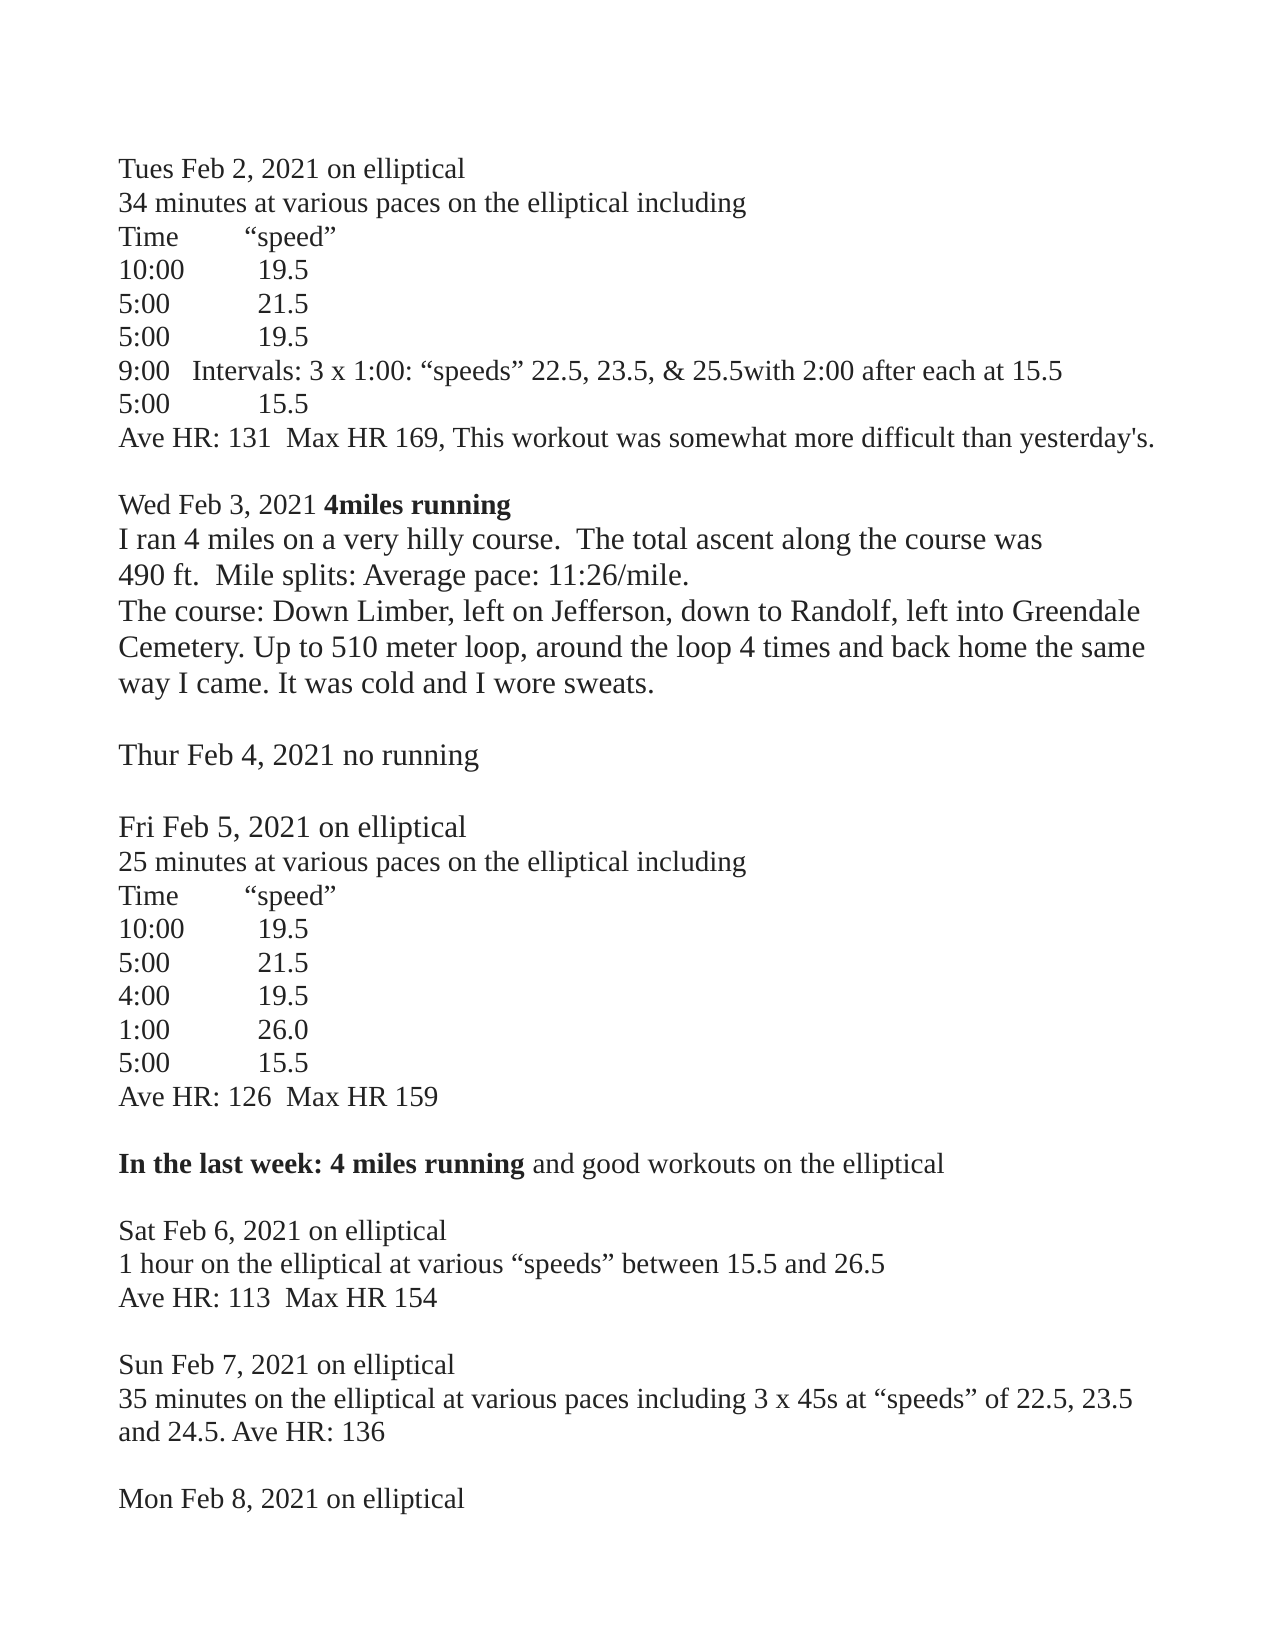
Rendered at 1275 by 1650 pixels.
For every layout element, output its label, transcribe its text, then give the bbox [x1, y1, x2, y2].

text 5:00 19.5 [118, 319, 1161, 353]
text I ran 4 miles on a very hilly course. The total ascent along the course was [118, 521, 1161, 557]
text Thur Feb 4, 2021 no running [118, 736, 1161, 772]
text 1 hour on the elliptical at various “speeds” between 15.5 and 26.5 [118, 1247, 1161, 1280]
text Ave HR: 131 Max HR 169, This workout was somewhat more difficult than yesterday's. [118, 420, 1161, 453]
text In the last week: 4 miles running and good workouts on the elliptical [118, 1146, 1161, 1179]
text 25 minutes at various paces on the elliptical including [118, 844, 1161, 878]
text 4:00 19.5 [118, 978, 1161, 1012]
text 35 minutes on the elliptical at various paces including 3 x 45s at “speeds” of 22.5, 23.5 and 24.5. Ave HR: 136 [118, 1381, 1161, 1448]
text Tues Feb 2, 2021 on elliptical [118, 152, 1161, 185]
text 5:00 21.5 [118, 945, 1161, 978]
text 9:00 Intervals: 3 x 1:00: “speeds” 22.5, 23.5, & 25.5with 2:00 after each at 15.5 [118, 353, 1161, 386]
text Mon Feb 8, 2021 on elliptical [118, 1481, 1161, 1515]
text Wed Feb 3, 2021 4miles running [118, 487, 1161, 521]
text Fri Feb 5, 2021 on elliptical [118, 808, 1161, 844]
text 490 ft. Mile splits: Average pace: 11:26/mile. [118, 557, 1161, 592]
text 5:00 21.5 [118, 286, 1161, 319]
text Ave HR: 113 Max HR 154 [118, 1280, 1161, 1314]
text 10:00 19.5 [118, 911, 1161, 945]
text 34 minutes at various paces on the elliptical including [118, 185, 1161, 219]
text 1:00 26.0 [118, 1012, 1161, 1045]
text 5:00 15.5 [118, 386, 1161, 420]
text Ave HR: 126 Max HR 159 [118, 1079, 1161, 1112]
text The course: Down Limber, left on Jefferson, down to Randolf, left into Greendale Cemetery. Up to 510 meter loop, around the loop 4 times and back home the same way I came. It was cold and I wore sweats. [118, 592, 1161, 700]
text 10:00 19.5 [118, 252, 1161, 286]
text Time “speed” [118, 878, 1161, 911]
text Sun Feb 7, 2021 on elliptical [118, 1347, 1161, 1381]
text Sat Feb 6, 2021 on elliptical [118, 1213, 1161, 1247]
text Time “speed” [118, 219, 1161, 252]
text 5:00 15.5 [118, 1045, 1161, 1079]
